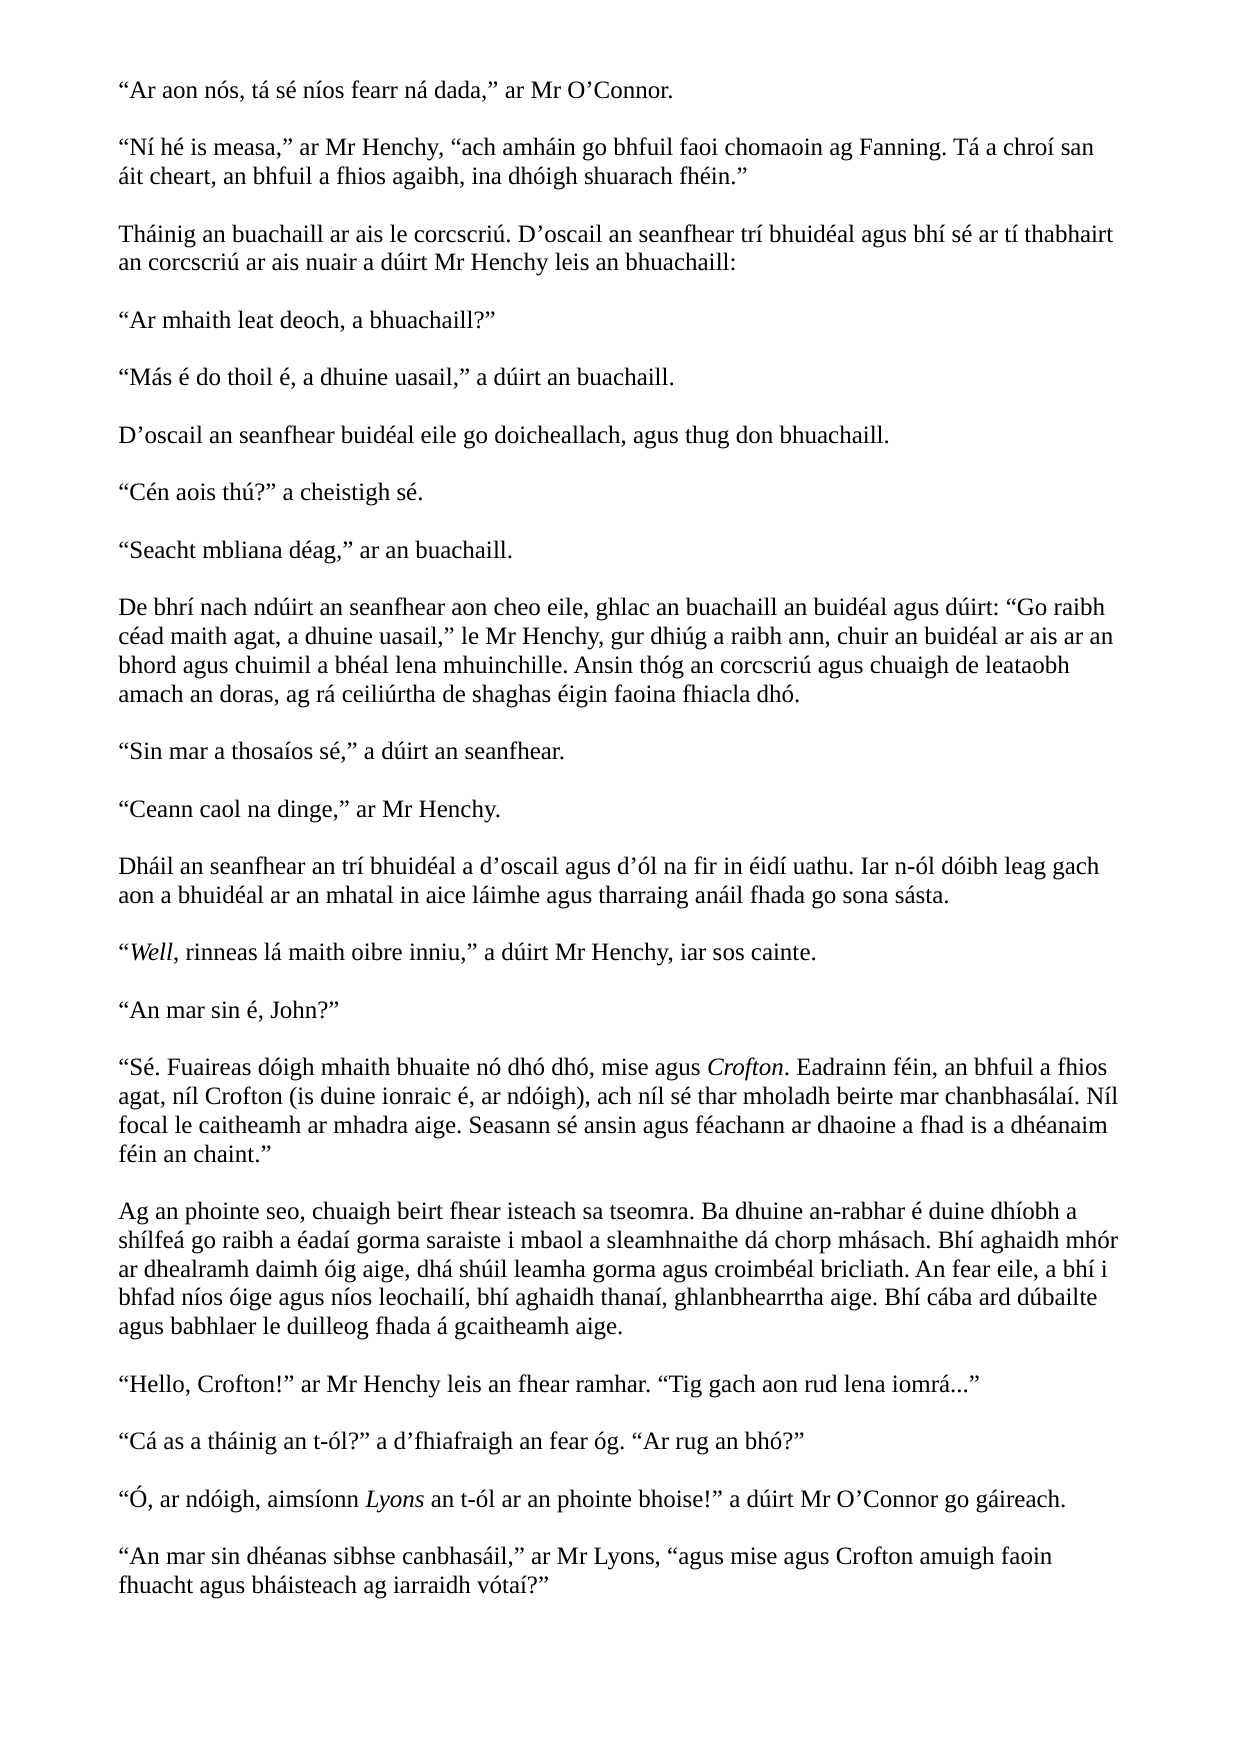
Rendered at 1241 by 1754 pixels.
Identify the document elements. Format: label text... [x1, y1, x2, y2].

text De bhrí nach ndúirt an seanfhear aon cheo eile, ghlac an buachaill an buidéal agus dúirt: “Go raibh céad maith agat, a dhuine uasail,” le Mr Henchy, gur dhiúg a raibh ann, chuir an buidéal ar ais ar an bhord agus chuimil a bhéal lena mhuinchille. Ansin thóg an corcscriú agus chuaigh de leataobh amach an doras, ag rá ceiliúrtha de shaghas éigin faoina fhiacla dhó. [118, 592, 1122, 707]
text “Well, rinneas lá maith oibre inniu,” a dúirt Mr Henchy, iar sos cainte. [118, 937, 1122, 966]
text “Ar aon nós, tá sé níos fearr ná dada,” ar Mr O’Connor. [118, 75, 1122, 104]
text “Ní hé is measa,” ar Mr Henchy, “ach amháin go bhfuil faoi chomaoin ag Fanning. Tá a chroí san áit cheart, an bhfuil a fhios agaibh, ina dhóigh shuarach fhéin.” [118, 132, 1122, 190]
text Ag an phointe seo, chuaigh beirt fhear isteach sa tseomra. Ba dhuine an-rabhar é duine dhíobh a shílfeá go raibh a éadaí gorma saraiste i mbaol a sleamhnaithe dá chorp mhásach. Bhí aghaidh mhór ar dhealramh daimh óig aige, dhá shúil leamha gorma agus croimbéal bricliath. An fear eile, a bhí i bhfad níos óige agus níos leochailí, bhí aghaidh thanaí, ghlanbhearrtha aige. Bhí cába ard dúbailte agus babhlaer le duilleog fhada á gcaitheamh aige. [118, 1196, 1122, 1340]
text “Ceann caol na dinge,” ar Mr Henchy. [118, 794, 1122, 822]
text “An mar sin dhéanas sibhse canbhasáil,” ar Mr Lyons, “agus mise agus Crofton amuigh faoin fhuacht agus bháisteach ag iarraidh vótaí?” [118, 1541, 1122, 1599]
text “Cá as a tháinig an t-ól?” a d’fhiafraigh an fear óg. “Ar rug an bhó?” [118, 1426, 1122, 1455]
text “Cén aois thú?” a cheistigh sé. [118, 477, 1122, 506]
text “Ar mhaith leat deoch, a bhuachaill?” [118, 305, 1122, 334]
text “Hello, Crofton!” ar Mr Henchy leis an fhear ramhar. “Tig gach aon rud lena iomrá...” [118, 1369, 1122, 1397]
text Tháinig an buachaill ar ais le corcscriú. D’oscail an seanfhear trí bhuidéal agus bhí sé ar tí thabhairt an corcscriú ar ais nuair a dúirt Mr Henchy leis an bhuachaill: [118, 219, 1122, 276]
text “An mar sin é, John?” [118, 995, 1122, 1024]
text “Más é do thoil é, a dhuine uasail,” a dúirt an buachaill. [118, 362, 1122, 391]
text “Sé. Fuaireas dóigh mhaith bhuaite nó dhó dhó, mise agus Crofton. Eadrainn féin, an bhfuil a fhios agat, níl Crofton (is duine ionraic é, ar ndóigh), ach níl sé thar mholadh beirte mar chanbhasálaí. Níl focal le caitheamh ar mhadra aige. Seasann sé ansin agus féachann ar dhaoine a fhad is a dhéanaim féin an chaint.” [118, 1052, 1122, 1167]
text Dháil an seanfhear an trí bhuidéal a d’oscail agus d’ól na fir in éidí uathu. Iar n-ól dóibh leag gach aon a bhuidéal ar an mhatal in aice láimhe agus tharraing anáil fhada go sona sásta. [118, 851, 1122, 909]
text “Seacht mbliana déag,” ar an buachaill. [118, 535, 1122, 564]
text D’oscail an seanfhear buidéal eile go doicheallach, agus thug don bhuachaill. [118, 420, 1122, 449]
text “Ó, ar ndóigh, aimsíonn Lyons an t-ól ar an phointe bhoise!” a dúirt Mr O’Connor go gáireach. [118, 1484, 1122, 1512]
text “Sin mar a thosaíos sé,” a dúirt an seanfhear. [118, 736, 1122, 765]
